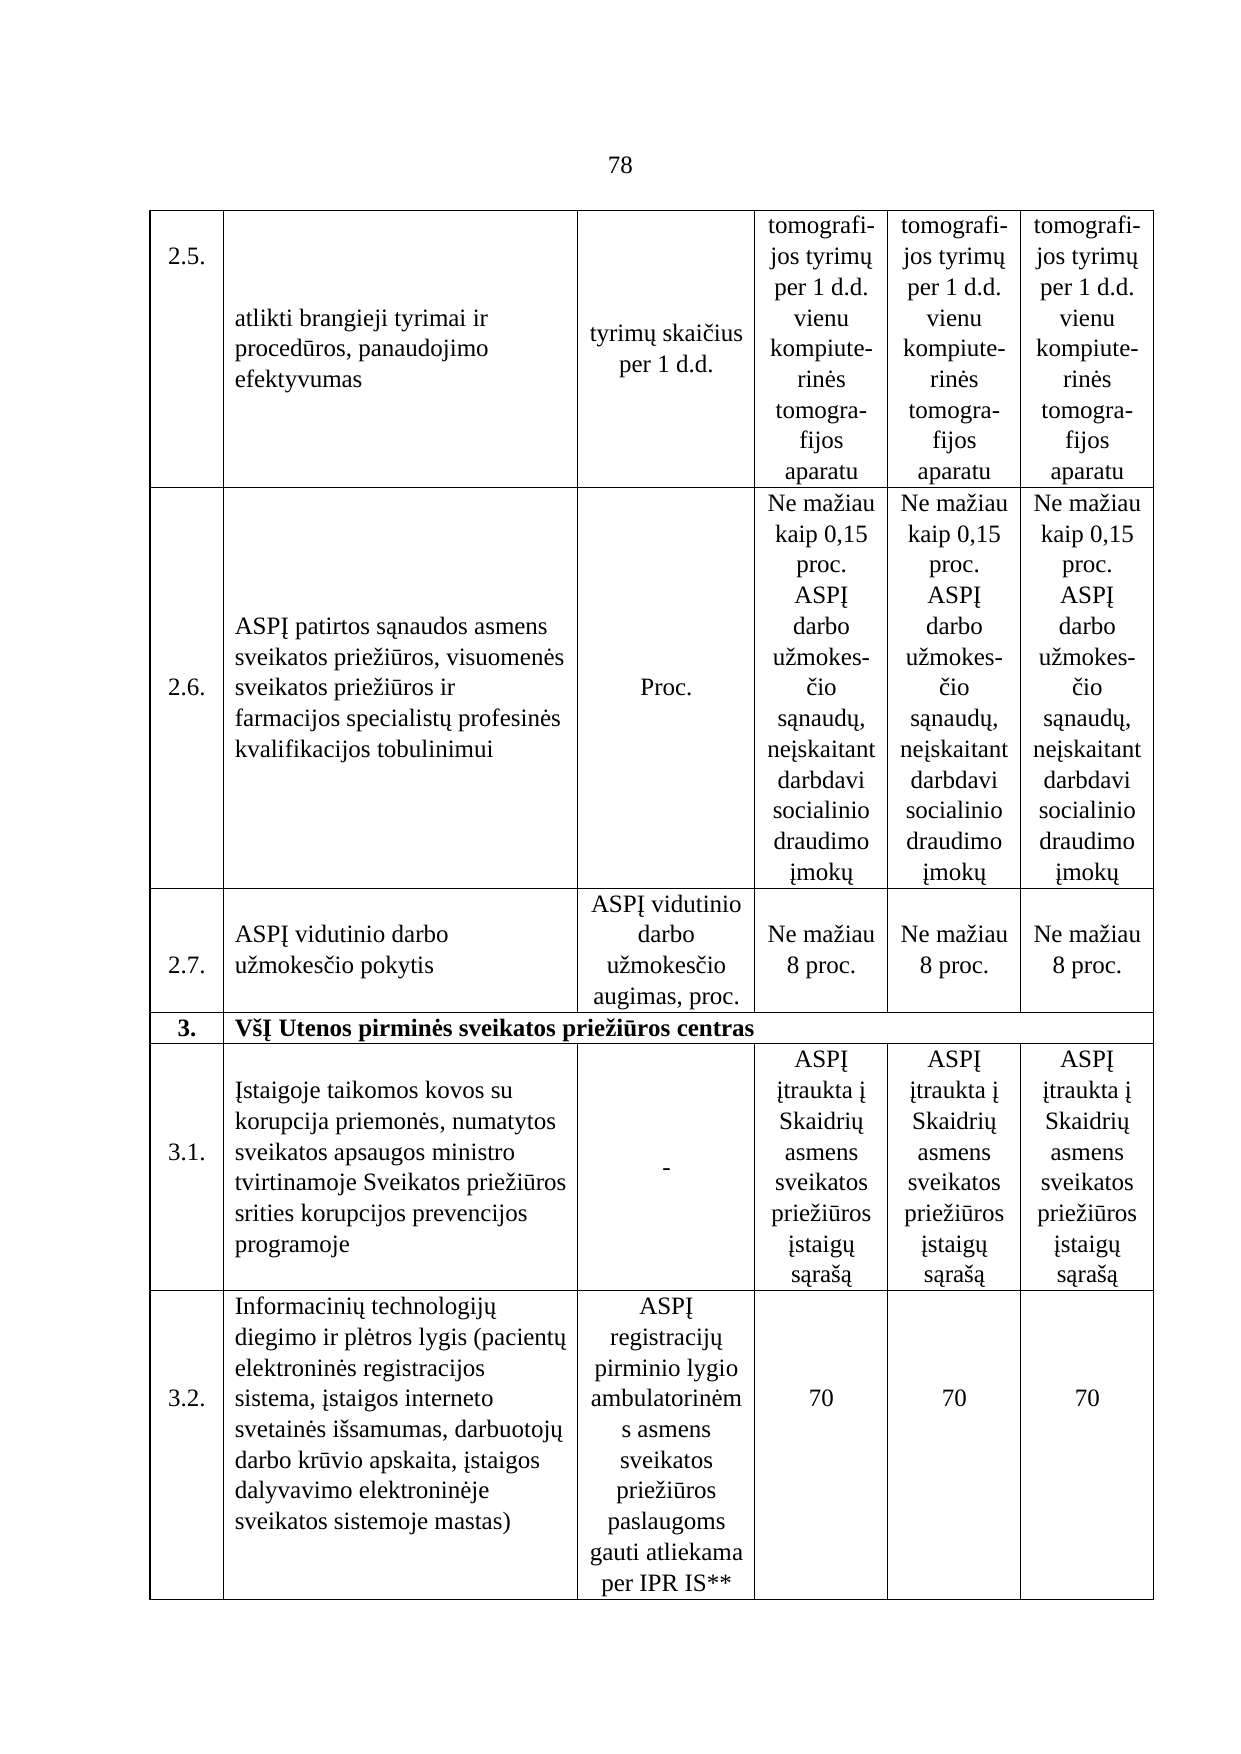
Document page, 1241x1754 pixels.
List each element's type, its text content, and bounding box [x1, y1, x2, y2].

table_cell ASPĮ registracijų pirminio lygio ambulatorinėms asmens sveikatos priežiūros paslaugoms gauti atliekama per IPR IS** [578, 1291, 754, 1598]
table_cell 70 [1021, 1291, 1153, 1598]
table_cell VšĮ Utenos pirminės sveikatos priežiūros centras [224, 1013, 1153, 1043]
table_cell ASPĮ vidutinio darbo užmokesčio pokytis [224, 889, 577, 1012]
table_cell Proc. [578, 488, 754, 888]
table_cell Informacinių technologijų diegimo ir plėtros lygis (pacientų elektroninės registracijos sistema, įstaigos interneto svetainės išsamumas, darbuotojų darbo krūvio apskaita, įstaigos dalyvavimo elektroninėje sveikatos sistemoje mastas) [224, 1291, 577, 1598]
table_cell ASPĮ įtraukta į Skaidrių asmens sveikatos priežiūros įstaigų sąrašą [888, 1044, 1020, 1290]
table_cell ASPĮ įtraukta į Skaidrių asmens sveikatos priežiūros įstaigų sąrašą [755, 1044, 887, 1290]
table_cell Įstaigoje taikomos kovos su korupcija priemonės, numatytos sveikatos apsaugos ministro tvirtinamoje Sveikatos priežiūros srities korupcijos prevencijos programoje [224, 1044, 577, 1290]
table_cell tomografi-jos tyrimų per 1 d.d. vienu kompiute-rinės tomogra-fijos aparatu [755, 211, 887, 487]
table_cell Ne mažiau 8 proc. [888, 889, 1020, 1012]
table_cell Ne mažiau kaip 0,15 proc. ASPĮ darbo užmokes- čio sąnaudų, neįskaitant darbdavi socialinio draudimo įmokų [755, 488, 887, 888]
table_cell Ne mažiau 8 proc. [755, 889, 887, 1012]
table_cell 70 [755, 1291, 887, 1598]
table_cell atlikti brangieji tyrimai ir procedūros, panaudojimo efektyvumas [224, 211, 577, 487]
table_cell Ne mažiau kaip 0,15 proc. ASPĮ darbo užmokes- čio sąnaudų, neįskaitant darbdavi socialinio draudimo įmokų [1021, 488, 1153, 888]
table_cell ASPĮ patirtos sąnaudos asmens sveikatos priežiūros, visuomenės sveikatos priežiūros ir farmacijos specialistų profesinės kvalifikacijos tobulinimui [224, 488, 577, 888]
table_cell ASPĮ įtraukta į Skaidrių asmens sveikatos priežiūros įstaigų sąrašą [1021, 1044, 1153, 1290]
table_cell 3.2. [151, 1291, 223, 1598]
table_cell 3. [151, 1013, 223, 1043]
table_cell tomografi-jos tyrimų per 1 d.d. vienu kompiute-rinės tomogra-fijos aparatu [1021, 211, 1153, 487]
table_cell 70 [888, 1291, 1020, 1598]
table_cell tyrimų skaičius per 1 d.d. [578, 211, 754, 487]
table_cell - [578, 1044, 754, 1290]
table_cell 2.5. [151, 211, 223, 487]
table_cell ASPĮ vidutinio darbo užmokesčio augimas, proc. [578, 889, 754, 1012]
table_cell Ne mažiau 8 proc. [1021, 889, 1153, 1012]
table_cell tomografi-jos tyrimų per 1 d.d. vienu kompiute-rinės tomogra-fijos aparatu [888, 211, 1020, 487]
table_cell 3.1. [151, 1044, 223, 1290]
table_cell 2.6. [151, 488, 223, 888]
table_cell Ne mažiau kaip 0,15 proc. ASPĮ darbo užmokes- čio sąnaudų, neįskaitant darbdavi socialinio draudimo įmokų [888, 488, 1020, 888]
table_cell 2.7. [151, 889, 223, 1012]
